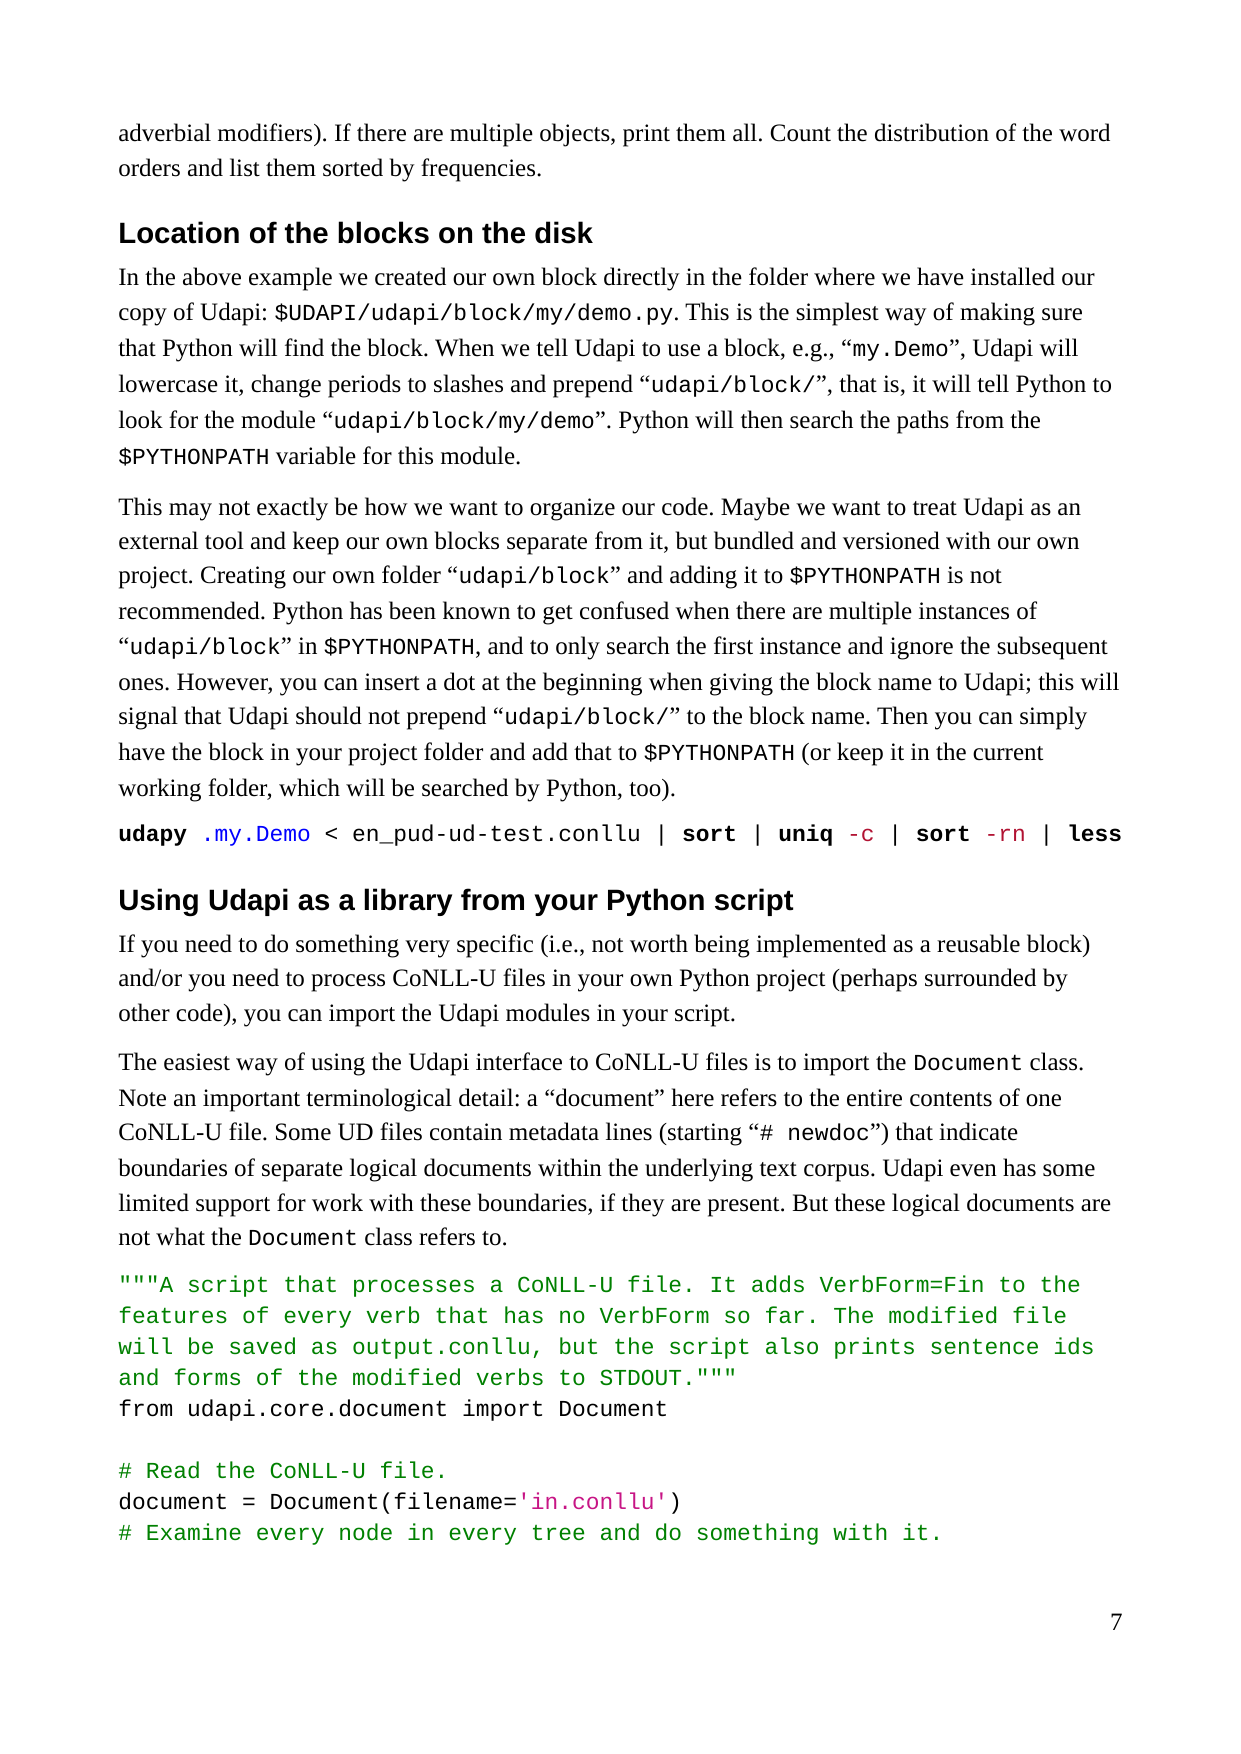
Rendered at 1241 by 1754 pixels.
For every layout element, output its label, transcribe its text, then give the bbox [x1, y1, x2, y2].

subtitle Using Udapi as a library from your Python script [118, 882, 1122, 916]
text In the above example we created our own block directly in the folder where we have installed our copy of Udapi: $UDAPI/udapi/block/my/demo.py. This is the simplest way of making sure that Python will find the block. When we tell Udapi to use a block, e.g., “my.Demo”, Udapi will lowercase it, change periods to slashes and prepend “udapi/block/”, that is, it will tell Python to look for the module “udapi/block/my/demo”. Python will then search the paths from the $PYTHONPATH variable for this module. [118, 262, 1122, 471]
subtitle Location of the blocks on the disk [118, 216, 1122, 250]
text udapy .my.Demo < en_pud-ud-test.conllu | sort | uniq -c | sort -rn | less [118, 822, 1122, 848]
text adverbial modifiers). If there are multiple objects, print them all. Count the distribution of the word orders and list them sorted by frequencies. [118, 118, 1122, 181]
text """A script that processes a CoNLL-U file. It adds VerbForm=Fin to the features of every verb that has no VerbForm so far. The modified file will be saved as output.conllu, but the script also prints sentence ids and forms of the modified verbs to STDOUT.""" from udapi.core.document import Document # Read the CoNLL-U file. document = Document(filename='in.conllu') # Examine every node in every tree and do something with it. [118, 1273, 1122, 1547]
text This may not exactly be how we want to organize our code. Maybe we want to treat Udapi as an external tool and keep our own blocks separate from it, but bundled and versioned with our own project. Creating our own folder “udapi/block” and adding it to $PYTHONPATH is not recommended. Python has been known to get confused when there are multiple instances of “udapi/block” in $PYTHONPATH, and to only search the first instance and ignore the subsequent ones. However, you can insert a dot at the beginning when giving the block name to Udapi; this will signal that Udapi should not prepend “udapi/block/” to the block name. Then you can simply have the block in your project folder and add that to $PYTHONPATH (or keep it in the current working folder, which will be searched by Python, too). [118, 492, 1122, 802]
text If you need to do something very specific (i.e., not worth being implemented as a reusable block) and/or you need to process CoNLL-U files in your own Python project (perhaps surrounded by other code), you can import the Udapi modules in your script. [118, 929, 1122, 1026]
text The easiest way of using the Udapi interface to CoNLL-U files is to import the Document class. Note an important terminological detail: a “document” here refers to the entire contents of one CoNLL-U file. Some UD files contain metadata lines (starting “# newdoc”) that indicate boundaries of separate logical documents within the underlying text corpus. Udapi even has some limited support for work with these boundaries, if they are present. But these logical documents are not what the Document class refers to. [118, 1047, 1122, 1252]
